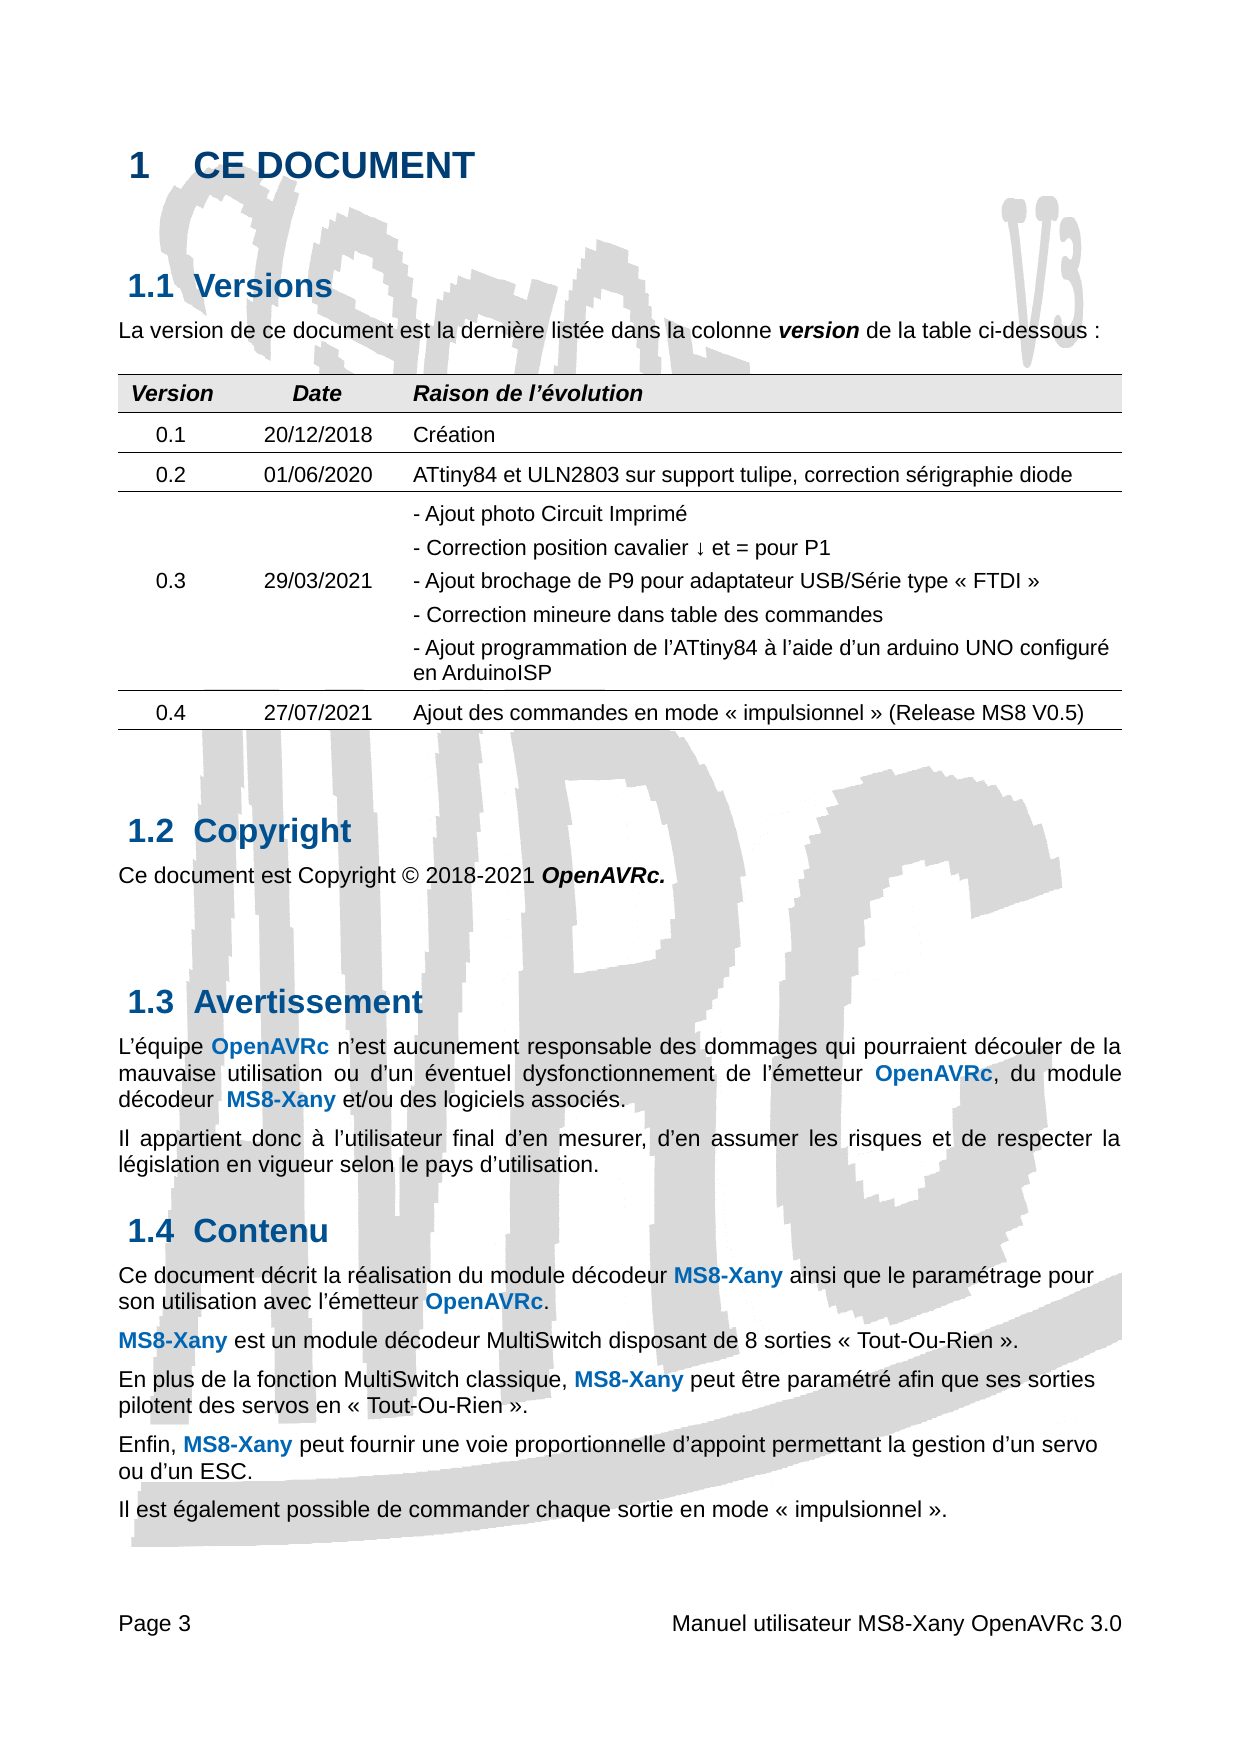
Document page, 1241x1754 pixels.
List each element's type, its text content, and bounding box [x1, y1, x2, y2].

table_header Date [236, 375, 400, 412]
table_header Version [118, 375, 236, 412]
subtitle Avertissement [118, 982, 1122, 1021]
text Il appartient donc à l’utilisateur final d’en mesurer, d’en assumer les risques et de respecter la législation en vigueur selon le pays d’utilisation. [118, 1125, 1122, 1177]
text MS8-Xany est un module décodeur MultiSwitch disposant de 8 sorties « Tout-Ou-Rien ». [118, 1327, 1122, 1353]
table_cell 20/12/2018 [236, 413, 400, 452]
table_cell - Ajout photo Circuit Imprimé - Correction position cavalier ↓ et = pour P1 - Ajout brochage de P9 pour adaptateur USB/Série type « FTDI » - Correction mineure dans table des commandes - Ajout programmation de l’ATtiny84 à l’aide d’un arduino UNO configuré en ArduinoISP [400, 492, 1122, 689]
text En plus de la fonction MultiSwitch classique, MS8-Xany peut être paramétré afin que ses sorties pilotent des servos en « Tout-Ou-Rien ». [118, 1366, 1122, 1419]
text L’équipe OpenAVRc n’est aucunement responsable des dommages qui pourraient découler de la mauvaise utilisation ou d’un éventuel dysfonctionnement de l’émetteur OpenAVRc, du module décodeur MS8-Xany et/ou des logiciels associés. [118, 1033, 1122, 1112]
table_cell ATtiny84 et ULN2803 sur support tulipe, correction sérigraphie diode [400, 453, 1122, 491]
table_cell 29/03/2021 [236, 492, 400, 689]
table_cell 0.3 [118, 492, 236, 689]
subtitle CE DOCUMENT [118, 143, 1122, 187]
table_cell 01/06/2020 [236, 453, 400, 491]
table_cell 27/07/2021 [236, 691, 400, 729]
subtitle Versions [118, 266, 1122, 305]
table_cell Ajout des commandes en mode « impulsionnel » (Release MS8 V0.5) [400, 691, 1122, 729]
subtitle Contenu [118, 1211, 1122, 1249]
text La version de ce document est la dernière listée dans la colonne version de la table ci-dessous : [118, 317, 1122, 344]
table_cell Création [400, 413, 1122, 452]
table_cell 0.2 [118, 453, 236, 491]
table_cell 0.4 [118, 691, 236, 729]
table_cell 0.1 [118, 413, 236, 452]
text Enfin, MS8-Xany peut fournir une voie proportionnelle d’appoint permettant la gestion d’un servo ou d’un ESC. [118, 1431, 1122, 1484]
text Ce document décrit la réalisation du module décodeur MS8-Xany ainsi que le paramétrage pour son utilisation avec l’émetteur OpenAVRc. [118, 1262, 1122, 1315]
text Il est également possible de commander chaque sortie en mode « impulsionnel ». [118, 1496, 1122, 1523]
subtitle Copyright [118, 811, 1122, 849]
text Ce document est Copyright © 2018-2021 OpenAVRc. [118, 862, 1122, 888]
table_header Raison de l’évolution [400, 375, 1122, 412]
